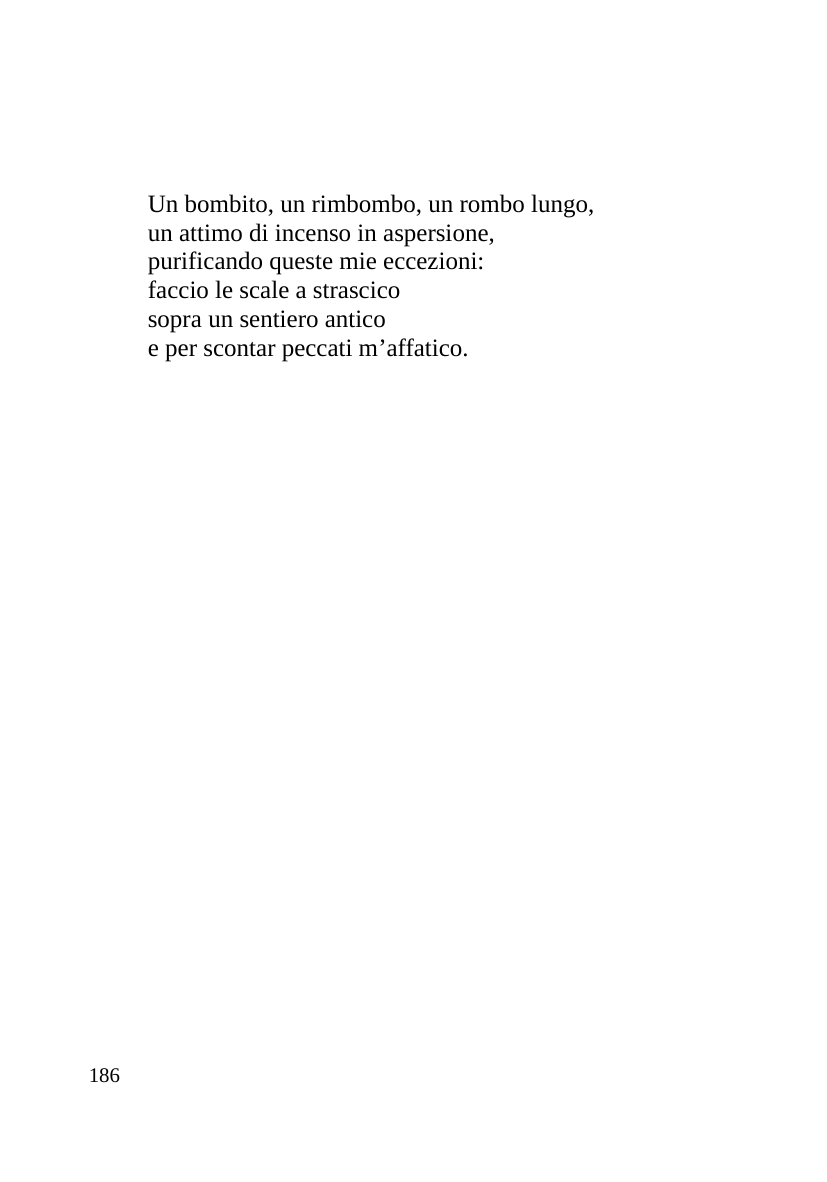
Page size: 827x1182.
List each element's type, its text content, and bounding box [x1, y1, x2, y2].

text e per scontar peccati m’affatico. [148, 333, 738, 361]
text sopra un sentiero antico [148, 304, 738, 333]
text Un bombito, un rimbombo, un rombo lungo, [148, 189, 738, 218]
text faccio le scale a strascico [148, 275, 738, 304]
text un attimo di incenso in aspersione, [148, 218, 738, 246]
text purificando queste mie eccezioni: [148, 246, 738, 275]
